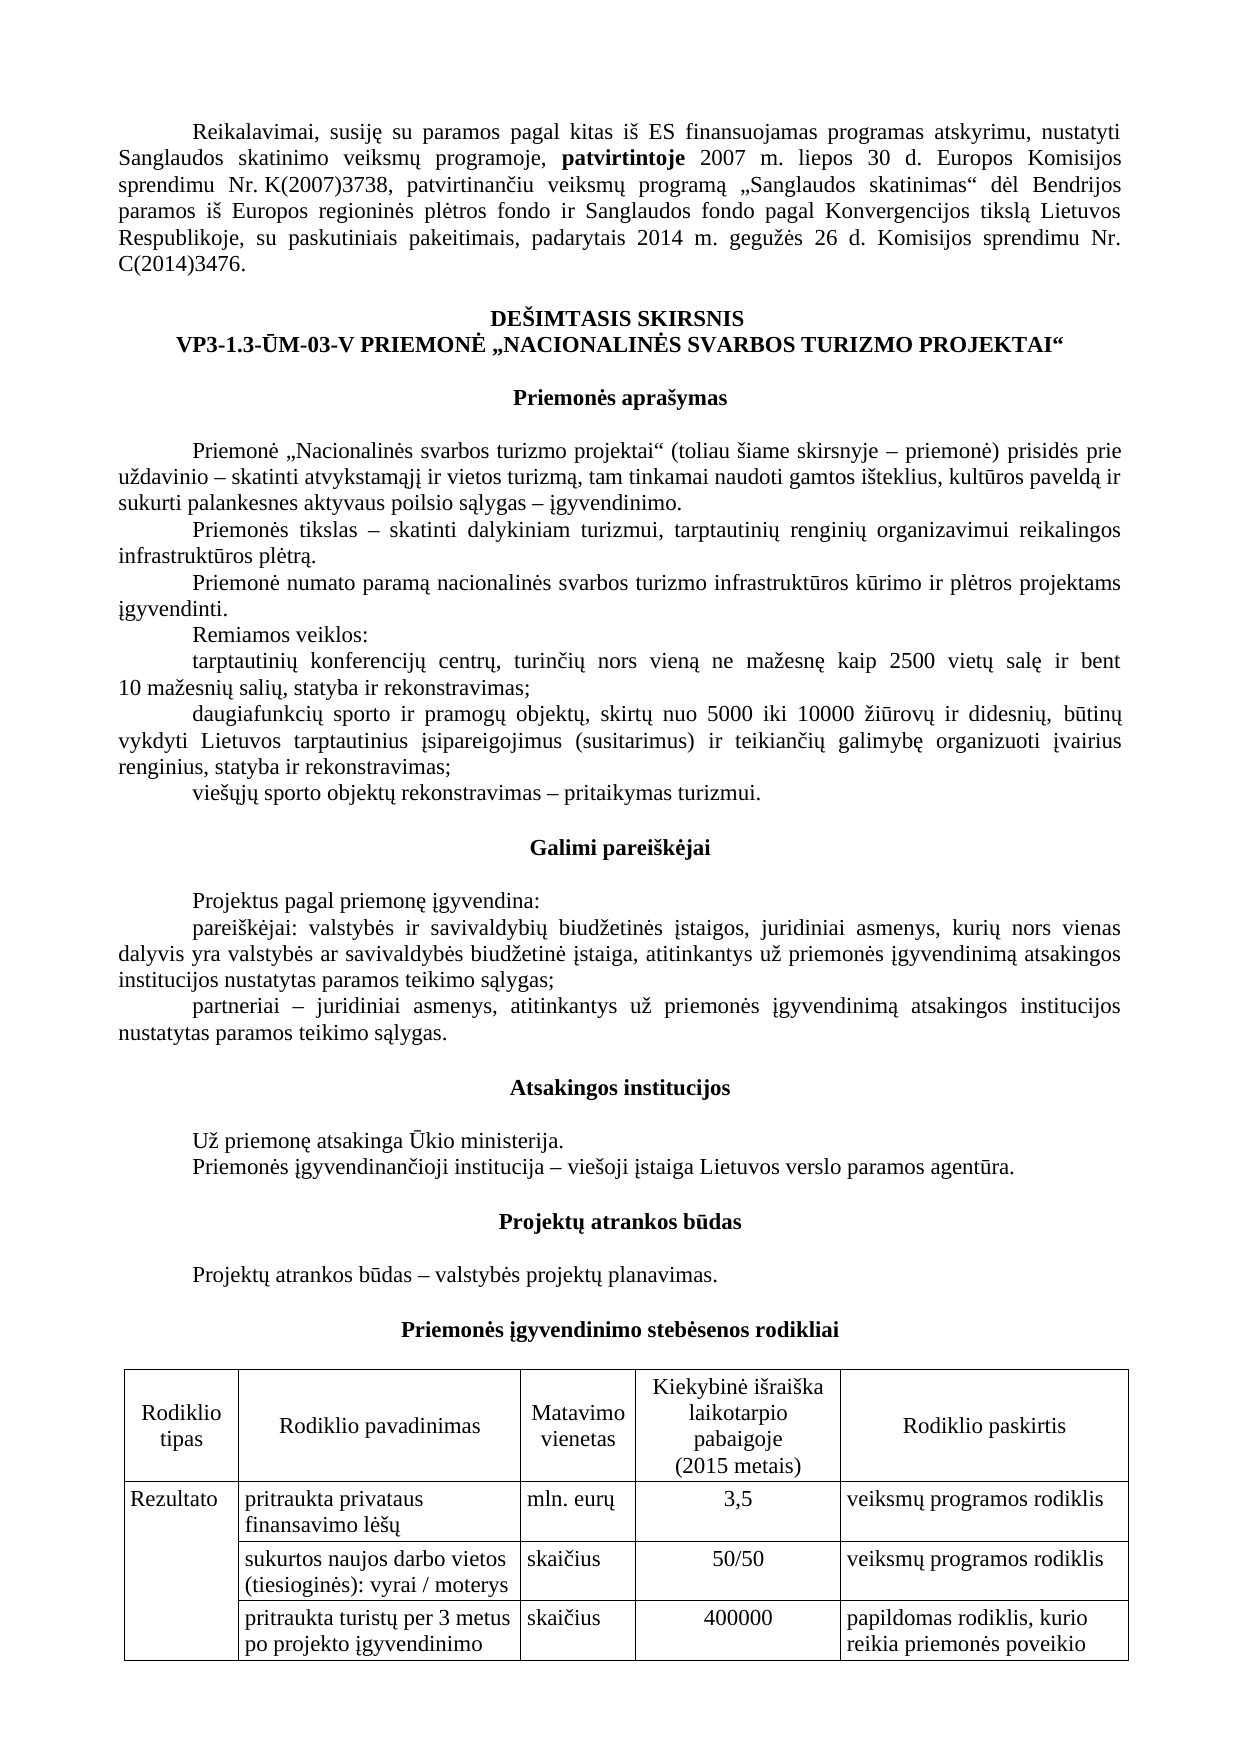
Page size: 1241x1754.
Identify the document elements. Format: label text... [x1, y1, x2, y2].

table_header Matavimo vienetas [521, 1370, 635, 1481]
text Atsakingos institucijos [118, 1074, 1122, 1100]
text viešųjų sporto objektų rekonstravimas – pritaikymas turizmui. [118, 779, 1122, 806]
text Remiamos veiklos: [118, 621, 1122, 648]
text partneriai – juridiniai asmenys, atitinkantys už priemonės įgyvendinimą atsakingos institucijos nustatytas paramos teikimo sąlygas. [118, 993, 1122, 1045]
table_cell veiksmų programos rodiklis [841, 1482, 1128, 1541]
text Priemonės įgyvendinančioji institucija – viešoji įstaiga Lietuvos verslo paramos agentūra. [118, 1153, 1122, 1179]
text daugiafunkcių sporto ir pramogų objektų, skirtų nuo 5000 iki 10000 žiūrovų ir didesnių, būtinų vykdyti Lietuvos tarptautinius įsipareigojimus (susitarimus) ir teikiančių galimybę organizuoti įvairius renginius, statyba ir rekonstravimas; [118, 700, 1122, 779]
table_cell papildomas rodiklis, kurio reikia priemonės poveikio [841, 1601, 1128, 1660]
text Projektus pagal priemonę įgyvendina: [118, 887, 1122, 913]
table_cell mln. eurų [521, 1482, 635, 1541]
table_header Rodiklio paskirtis [841, 1370, 1128, 1481]
text Priemonė „Nacionalinės svarbos turizmo projektai“ (toliau šiame skirsnyje – priemonė) prisidės prie uždavinio – skatinti atvykstamąjį ir vietos turizmą, tam tinkamai naudoti gamtos išteklius, kultūros paveldą ir sukurti palankesnes aktyvaus poilsio sąlygas – įgyvendinimo. [118, 437, 1122, 516]
text Priemonės tikslas – skatinti dalykiniam turizmui, tarptautinių renginių organizavimui reikalingos infrastruktūros plėtrą. [118, 516, 1122, 568]
text Reikalavimai, susiję su paramos pagal kitas iš ES finansuojamas programas atskyrimu, nustatyti Sanglaudos skatinimo veiksmų programoje, patvirtintoje 2007 m. liepos 30 d. Europos Komisijos sprendimu Nr. K(2007)3738, patvirtinančiu veiksmų programą „Sanglaudos skatinimas“ dėl Bendrijos paramos iš Europos regioninės plėtros fondo ir Sanglaudos fondo pagal Konvergencijos tikslą Lietuvos Respublikoje, su paskutiniais pakeitimais, padarytais 2014 m. gegužės 26 d. Komisijos sprendimu Nr. C(2014)3476. [118, 118, 1122, 276]
text pareiškėjai: valstybės ir savivaldybių biudžetinės įstaigos, juridiniai asmenys, kurių nors vienas dalyvis yra valstybės ar savivaldybės biudžetinė įstaiga, atitinkantys už priemonės įgyvendinimą atsakingos institucijos nustatytas paramos teikimo sąlygas; [118, 913, 1122, 993]
text Priemonės įgyvendinimo stebėsenos rodikliai [118, 1316, 1122, 1342]
text Už priemonę atsakinga Ūkio ministerija. [118, 1127, 1122, 1153]
table_cell pritraukta turistų per 3 metus po projekto įgyvendinimo [239, 1601, 520, 1660]
table_cell sukurtos naujos darbo vietos (tiesioginės): vyrai / moterys [239, 1542, 520, 1600]
text Priemonė numato paramą nacionalinės svarbos turizmo infrastruktūros kūrimo ir plėtros projektams įgyvendinti. [118, 568, 1122, 621]
table_cell 400000 [636, 1601, 840, 1660]
table_cell veiksmų programos rodiklis [841, 1542, 1128, 1600]
table_cell skaičius [521, 1542, 635, 1600]
text Projektų atrankos būdas [118, 1208, 1122, 1234]
table_cell 3,5 [636, 1482, 840, 1541]
table_header Kiekybinė išraiška laikotarpio pabaigoje (2015 metais) [636, 1370, 840, 1481]
table_header Rodiklio tipas [125, 1370, 238, 1481]
text tarptautinių konferencijų centrų, turinčių nors vieną ne mažesnę kaip 2500 vietų salę ir bent 10 mažesnių salių, statyba ir rekonstravimas; [118, 648, 1122, 700]
text Galimi pareiškėjai [118, 834, 1122, 861]
table_cell 50/50 [636, 1542, 840, 1600]
table_cell skaičius [521, 1601, 635, 1660]
text Priemonės aprašymas [118, 384, 1122, 410]
table_cell pritraukta privataus finansavimo lėšų [239, 1482, 520, 1541]
text VP3-1.3-ŪM-03-V PRIEMONĖ „NACIONALINĖS SVARBOS TURIZMO PROJEKTAI“ [118, 331, 1122, 358]
text Projektų atrankos būdas – valstybės projektų planavimas. [118, 1261, 1122, 1287]
text DEŠIMTASIS Skirsnis [118, 305, 1122, 331]
table_header Rodiklio pavadinimas [239, 1370, 520, 1481]
table_cell Rezultato [125, 1482, 238, 1660]
